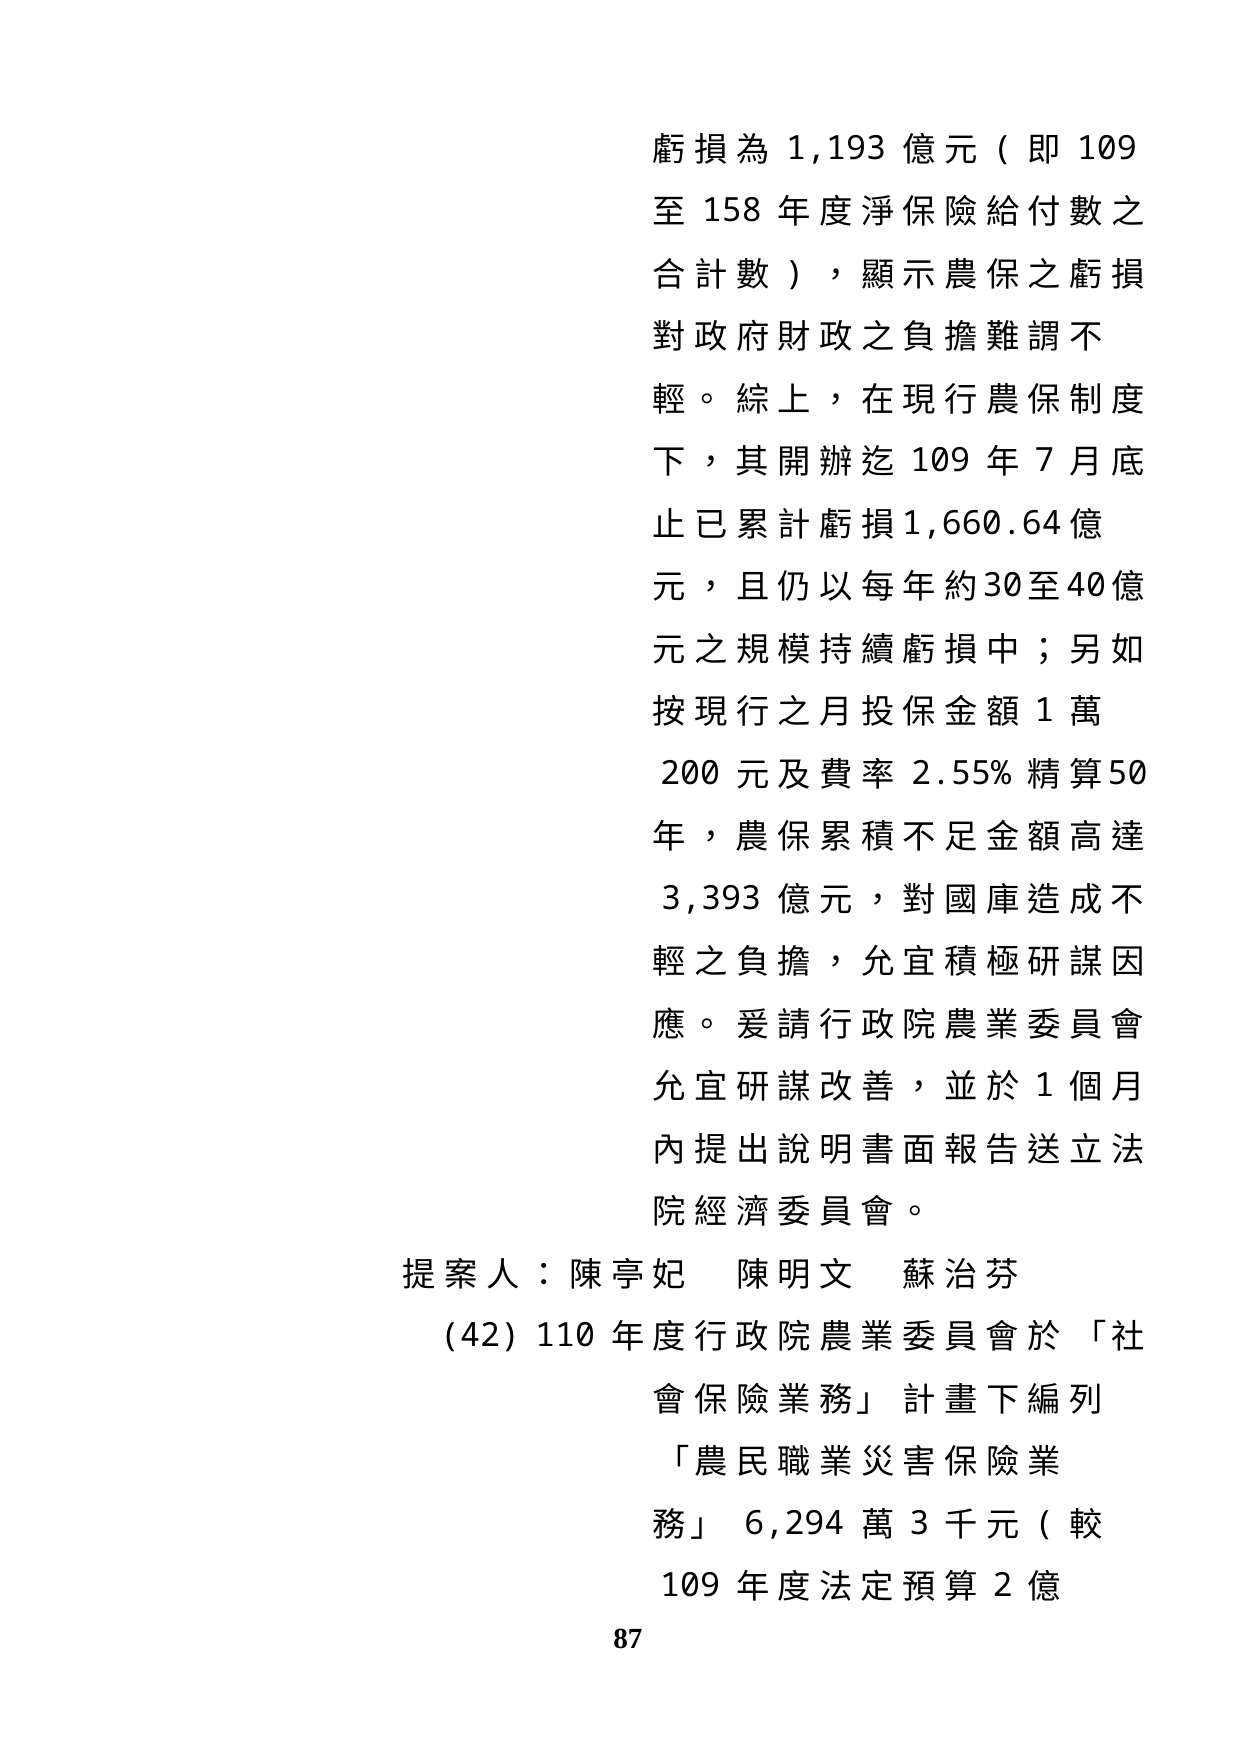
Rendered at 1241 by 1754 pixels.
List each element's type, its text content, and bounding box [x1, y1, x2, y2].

text 提案人：陳亭妃 陳明文 蘇治芬 [384, 1230, 1044, 1292]
list 110年度行政院農業委員會於「社會保險業務」計畫下編列「農民職業災害保險業務」6,294萬3千元(較109年度法定預算2億 [430, 1292, 1148, 1605]
list 虧損為1,193億元(即109至158年度淨保險給付數之合計數)，顯示農保之虧損對政府財政之負擔難謂不輕。綜上，在現行農保制度下，其開辦迄109年7月底止已累計虧損1,660.64億元，且仍以每年約30至40億元之規模持續虧損中；另如按現行之月投保金額1萬200元及費率2.55%精算50年，農保累積不足金額高達3,393億元，對國庫造成不輕之負擔，允宜積極研謀因應。爰請行政院農業委員會允宜研謀改善，並於1個月內提出說明書面報告送立法院經濟委員會。 [430, 105, 1148, 1230]
